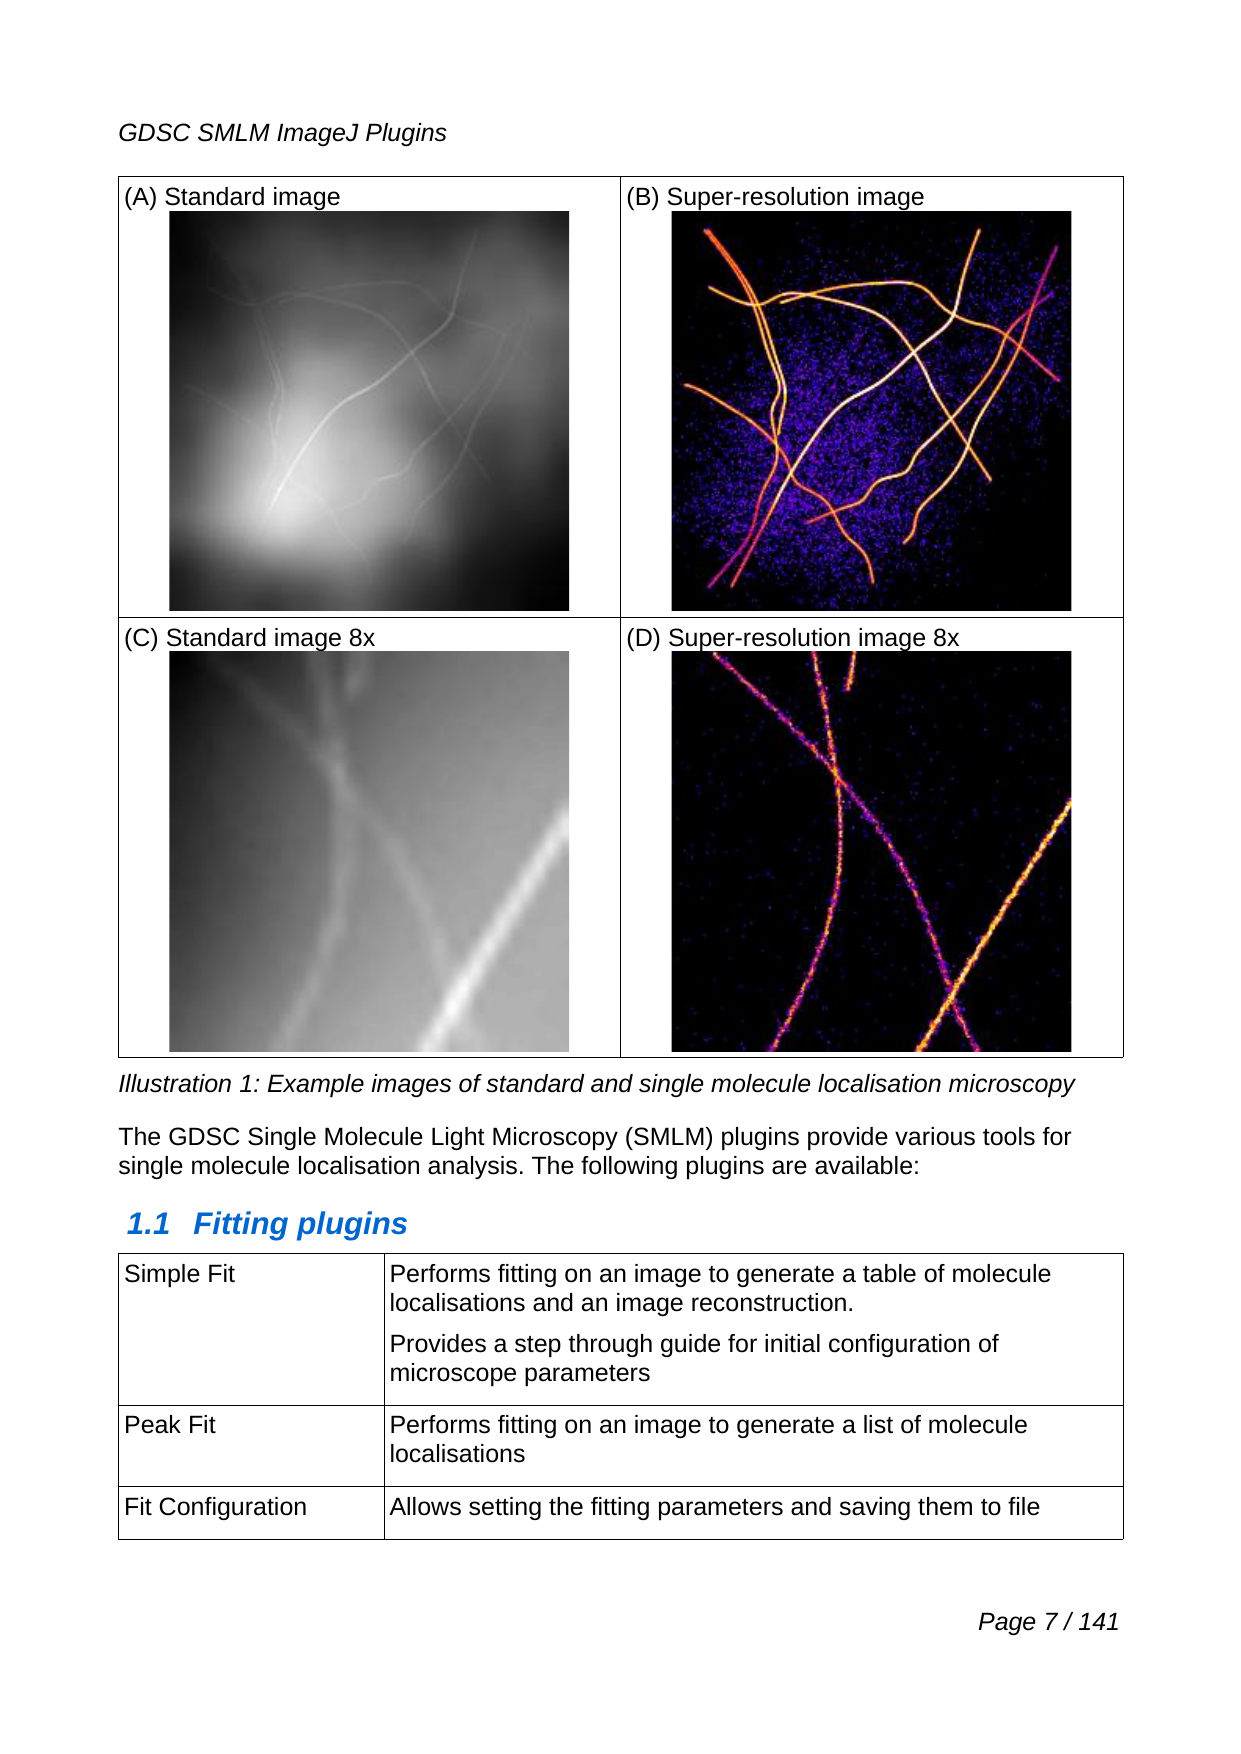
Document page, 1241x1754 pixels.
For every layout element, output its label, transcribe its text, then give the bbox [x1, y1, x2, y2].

picture [169, 211, 570, 611]
subtitle Fitting plugins [118, 1205, 1122, 1241]
table_cell Fit Configuration [119, 1487, 384, 1539]
picture [671, 211, 1072, 611]
text The GDSC Single Molecule Light Microscopy (SMLM) plugins provide various tools for single molecule localisation analysis. The following plugins are available: [118, 1122, 1122, 1180]
table_header Simple Fit [119, 1254, 384, 1404]
table_cell (D) Super-resolution image 8x [621, 618, 1123, 1057]
table_cell (C) Standard image 8x [119, 618, 620, 1057]
table_header (A) Standard image [119, 177, 620, 617]
picture [671, 651, 1072, 1052]
table_cell Peak Fit [119, 1406, 384, 1486]
table_header (B) Super-resolution image [621, 177, 1123, 617]
table_header Performs fitting on an image to generate a table of molecule localisations and an image reconstruction. Provides a step through guide for initial configuration of microscope parameters [385, 1254, 1123, 1404]
picture [169, 651, 570, 1052]
text Illustration 1: Example images of standard and single molecule localisation microscopy [118, 1069, 1122, 1098]
table_cell Performs fitting on an image to generate a list of molecule localisations [385, 1406, 1123, 1486]
table_cell Allows setting the fitting parameters and saving them to file [385, 1487, 1123, 1539]
